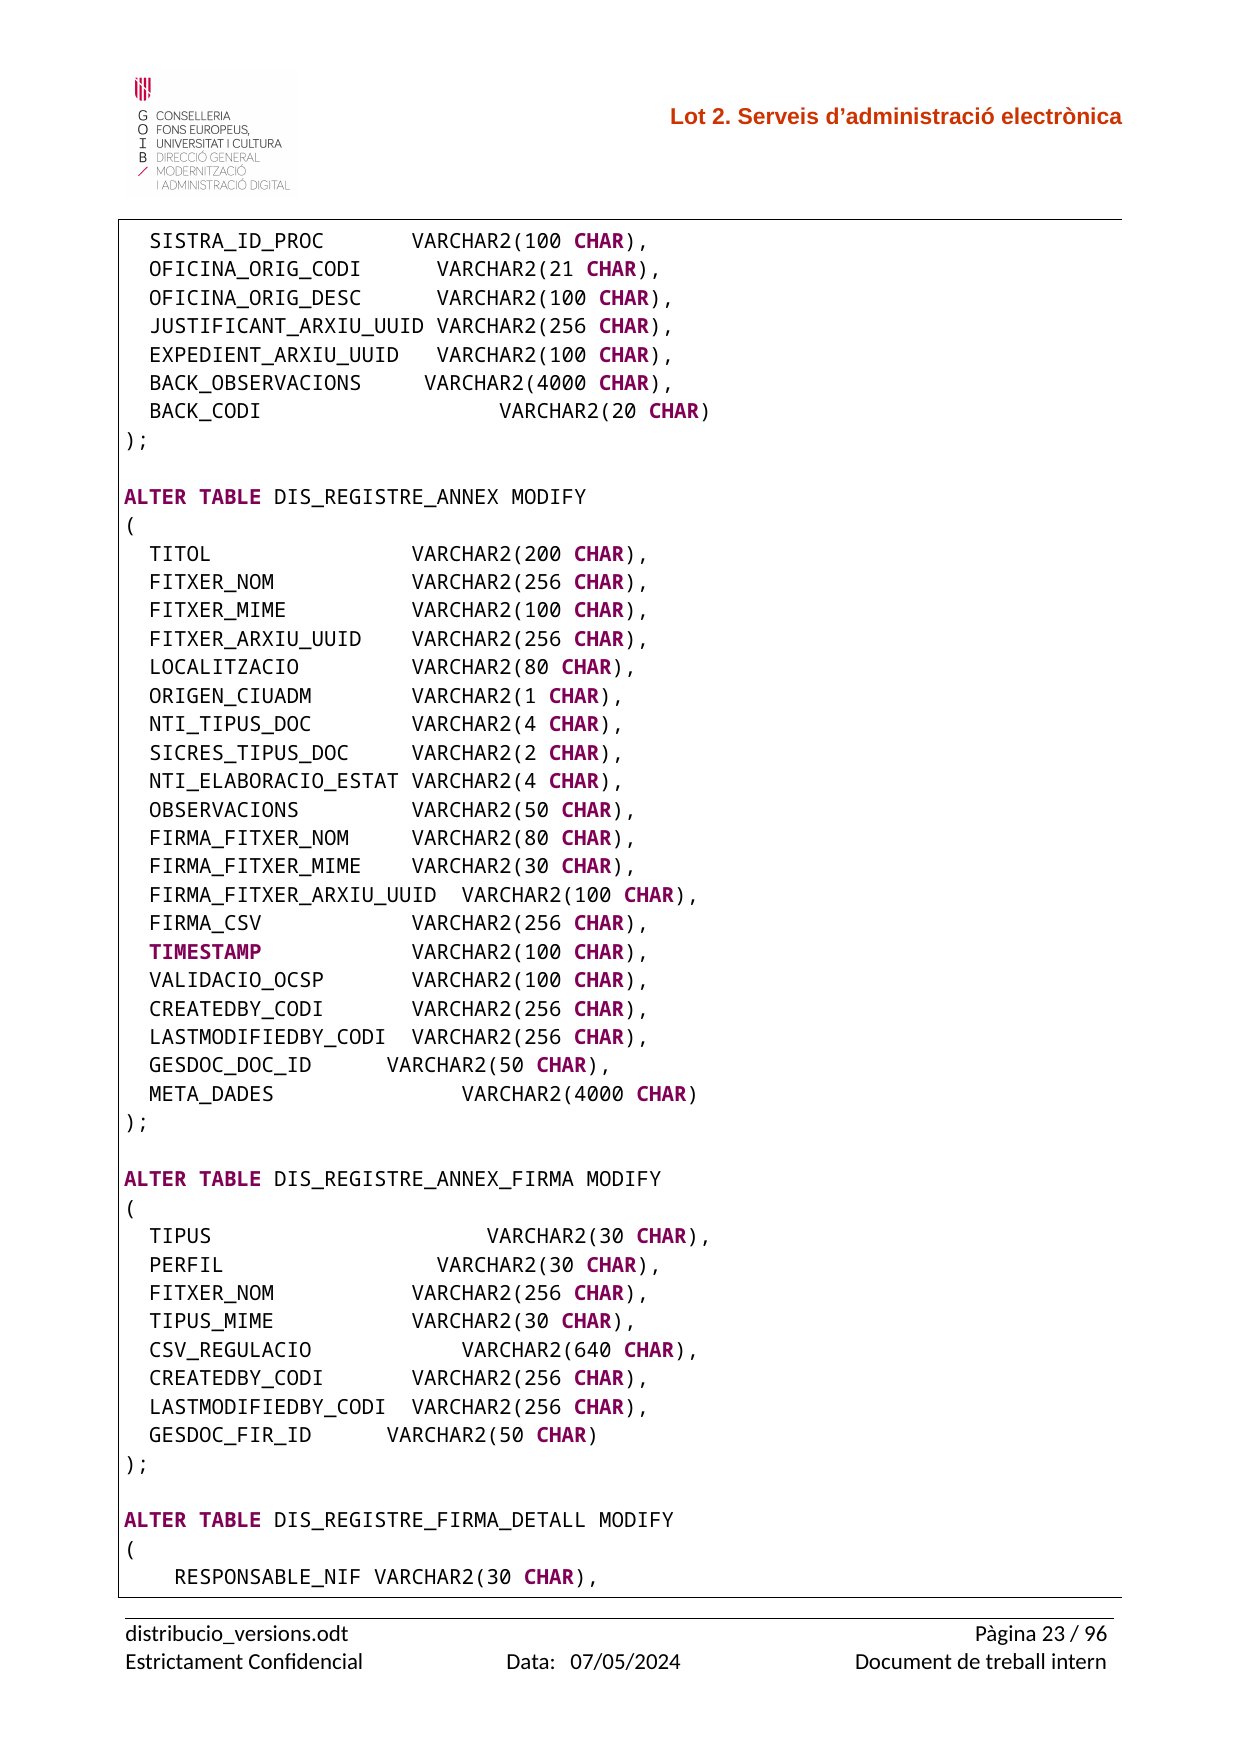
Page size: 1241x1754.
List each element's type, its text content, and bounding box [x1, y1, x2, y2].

picture [126, 70, 299, 197]
table_header SISTRA_ID_PROC VARCHAR2(100 CHAR), OFICINA_ORIG_CODI VARCHAR2(21 CHAR), OFICINA_ORIG_DESC VARCHAR2(100 CHAR), JUSTIFICANT_ARXIU_UUID VARCHAR2(256 CHAR), EXPEDIENT_ARXIU_UUID VARCHAR2(100 CHAR), BACK_OBSERVACIONS VARCHAR2(4000 CHAR), BACK_CODI VARCHAR2(20 CHAR) ); ALTER TABLE DIS_REGISTRE_ANNEX MODIFY ( TITOL VARCHAR2(200 CHAR), FITXER_NOM VARCHAR2(256 CHAR), FITXER_MIME VARCHAR2(100 CHAR), FITXER_ARXIU_UUID VARCHAR2(256 CHAR), LOCALITZACIO VARCHAR2(80 CHAR), ORIGEN_CIUADM VARCHAR2(1 CHAR), NTI_TIPUS_DOC VARCHAR2(4 CHAR), SICRES_TIPUS_DOC VARCHAR2(2 CHAR), NTI_ELABORACIO_ESTAT VARCHAR2(4 CHAR), OBSERVACIONS VARCHAR2(50 CHAR), FIRMA_FITXER_NOM VARCHAR2(80 CHAR), FIRMA_FITXER_MIME VARCHAR2(30 CHAR), FIRMA_FITXER_ARXIU_UUID VARCHAR2(100 CHAR), FIRMA_CSV VARCHAR2(256 CHAR), TIMESTAMP VARCHAR2(100 CHAR), VALIDACIO_OCSP VARCHAR2(100 CHAR), CREATEDBY_CODI VARCHAR2(256 CHAR), LASTMODIFIEDBY_CODI VARCHAR2(256 CHAR), GESDOC_DOC_ID VARCHAR2(50 CHAR), META_DADES VARCHAR2(4000 CHAR) ); ALTER TABLE DIS_REGISTRE_ANNEX_FIRMA MODIFY ( TIPUS VARCHAR2(30 CHAR), PERFIL VARCHAR2(30 CHAR), FITXER_NOM VARCHAR2(256 CHAR), TIPUS_MIME VARCHAR2(30 CHAR), CSV_REGULACIO VARCHAR2(640 CHAR), CREATEDBY_CODI VARCHAR2(256 CHAR), LASTMODIFIEDBY_CODI VARCHAR2(256 CHAR), GESDOC_FIR_ID VARCHAR2(50 CHAR) ); ALTER TABLE DIS_REGISTRE_FIRMA_DETALL MODIFY ( RESPONSABLE_NIF VARCHAR2(30 CHAR), [119, 220, 1122, 1597]
